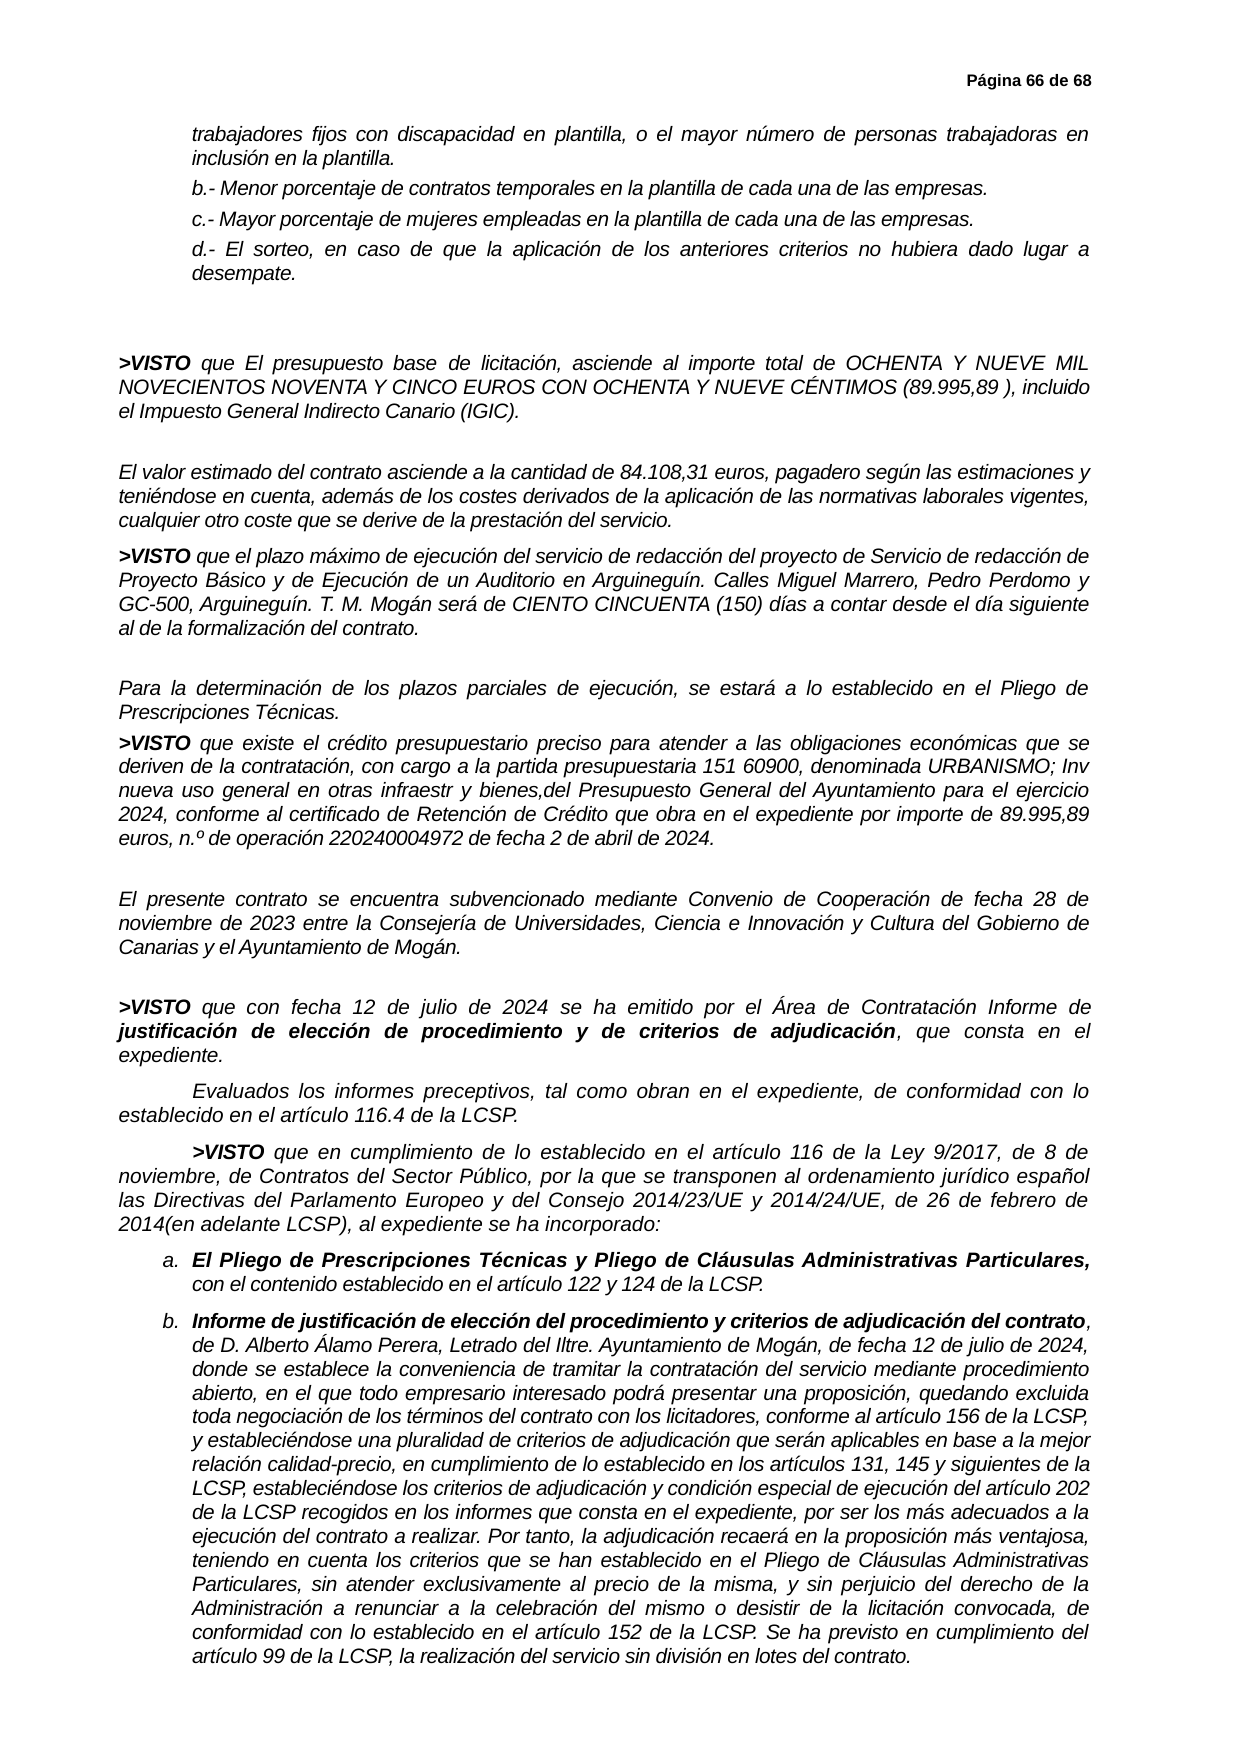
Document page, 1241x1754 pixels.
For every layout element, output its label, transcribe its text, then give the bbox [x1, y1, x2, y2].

text >VISTO que con fecha 12 de julio de 2024 se ha emitido por el Área de Contratación Informe de justificación de elección de procedimiento y de criterios de adjudicación, que consta en el expediente. [118, 995, 1092, 1067]
text >VISTO que el plazo máximo de ejecución del servicio de redacción del proyecto de Servicio de redacción de Proyecto Básico y de Ejecución de un Auditorio en Arguineguín. Calles Miguel Marrero, Pedro Perdomo y GC-500, Arguineguín. T. M. Mogán será de CIENTO CINCUENTA (150) días a contar desde el día siguiente al de la formalización del contrato. [118, 544, 1092, 640]
list Informe de justificación de elección del procedimiento y criterios de adjudicación del contrato, de D. Alberto Álamo Perera, Letrado del Iltre. Ayuntamiento de Mogán, de fecha 12 de julio de 2024, donde se establece la conveniencia de tramitar la contratación del servicio mediante procedimiento abierto, en el que todo empresario interesado podrá presentar una proposición, quedando excluida toda negociación de los términos del contrato con los licitadores, conforme al artículo 156 de la LCSP, y estableciéndose una pluralidad de criterios de adjudicación que serán aplicables en base a la mejor relación calidad-precio, en cumplimiento de lo establecido en los artículos 131, 145 y siguientes de la LCSP, estableciéndose los criterios de adjudicación y condición especial de ejecución del artículo 202 de la LCSP recogidos en los informes que consta en el expediente, por ser los más adecuados a la ejecución del contrato a realizar. Por tanto, la adjudicación recaerá en la proposición más ventajosa, teniendo en cuenta los criterios que se han establecido en el Pliego de Cláusulas Administrativas Particulares, sin atender exclusivamente al precio de la misma, y sin perjuicio del derecho de la Administración a renunciar a la celebración del mismo o desistir de la licitación convocada, de conformidad con lo establecido en el artículo 152 de la LCSP. Se ha previsto en cumplimiento del artículo 99 de la LCSP, la realización del servicio sin división en lotes del contrato. [162, 1308, 1092, 1668]
list El Pliego de Prescripciones Técnicas y Pliego de Cláusulas Administrativas Particulares, con el contenido establecido en el artículo 122 y 124 de la LCSP. [162, 1248, 1092, 1296]
text Evaluados los informes preceptivos, tal como obran en el expediente, de conformidad con lo establecido en el artículo 116.4 de la LCSP. [118, 1079, 1092, 1127]
text c.- Mayor porcentaje de mujeres empleadas en la plantilla de cada una de las empresas. [192, 206, 1092, 230]
text >VISTO que existe el crédito presupuestario preciso para atender a las obligaciones económicas que se deriven de la contratación, con cargo a la partida presupuestaria 151 60900, denominada URBANISMO; Inv nueva uso general en otras infraestr y bienes,del Presupuesto General del Ayuntamiento para el ejercicio 2024, conforme al certificado de Retención de Crédito que obra en el expediente por importe de 89.995,89 euros, n.º de operación 220240004972 de fecha 2 de abril de 2024. [118, 730, 1092, 850]
text >VISTO que El presupuesto base de licitación, asciende al importe total de OCHENTA Y NUEVE MIL NOVECIENTOS NOVENTA Y CINCO EUROS CON OCHENTA Y NUEVE CÉNTIMOS (89.995,89 ), incluido el Impuesto General Indirecto Canario (IGIC). [118, 351, 1092, 423]
text Para la determinación de los plazos parciales de ejecución, se estará a lo establecido en el Pliego de Prescripciones Técnicas. [118, 676, 1092, 724]
text El presente contrato se encuentra subvencionado mediante Convenio de Cooperación de fecha 28 de noviembre de 2023 entre la Consejería de Universidades, Ciencia e Innovación y Cultura del Gobierno de Canarias y el Ayuntamiento de Mogán. [118, 887, 1092, 958]
text El valor estimado del contrato asciende a la cantidad de 84.108,31 euros, pagadero según las estimaciones y teniéndose en cuenta, además de los costes derivados de la aplicación de las normativas laborales vigentes, cualquier otro coste que se derive de la prestación del servicio. [118, 459, 1092, 531]
text trabajadores fijos con discapacidad en plantilla, o el mayor número de personas trabajadoras en inclusión en la plantilla. [192, 122, 1092, 170]
text >VISTO que en cumplimiento de lo establecido en el artículo 116 de la Ley 9/2017, de 8 de noviembre, de Contratos del Sector Público, por la que se transponen al ordenamiento jurídico español las Directivas del Parlamento Europeo y del Consejo 2014/23/UE y 2014/24/UE, de 26 de febrero de 2014(en adelante LCSP), al expediente se ha incorporado: [118, 1140, 1092, 1236]
text b.- Menor porcentaje de contratos temporales en la plantilla de cada una de las empresas. [192, 176, 1092, 200]
text d.- El sorteo, en caso de que la aplicación de los anteriores criterios no hubiera dado lugar a desempate. [192, 237, 1092, 284]
